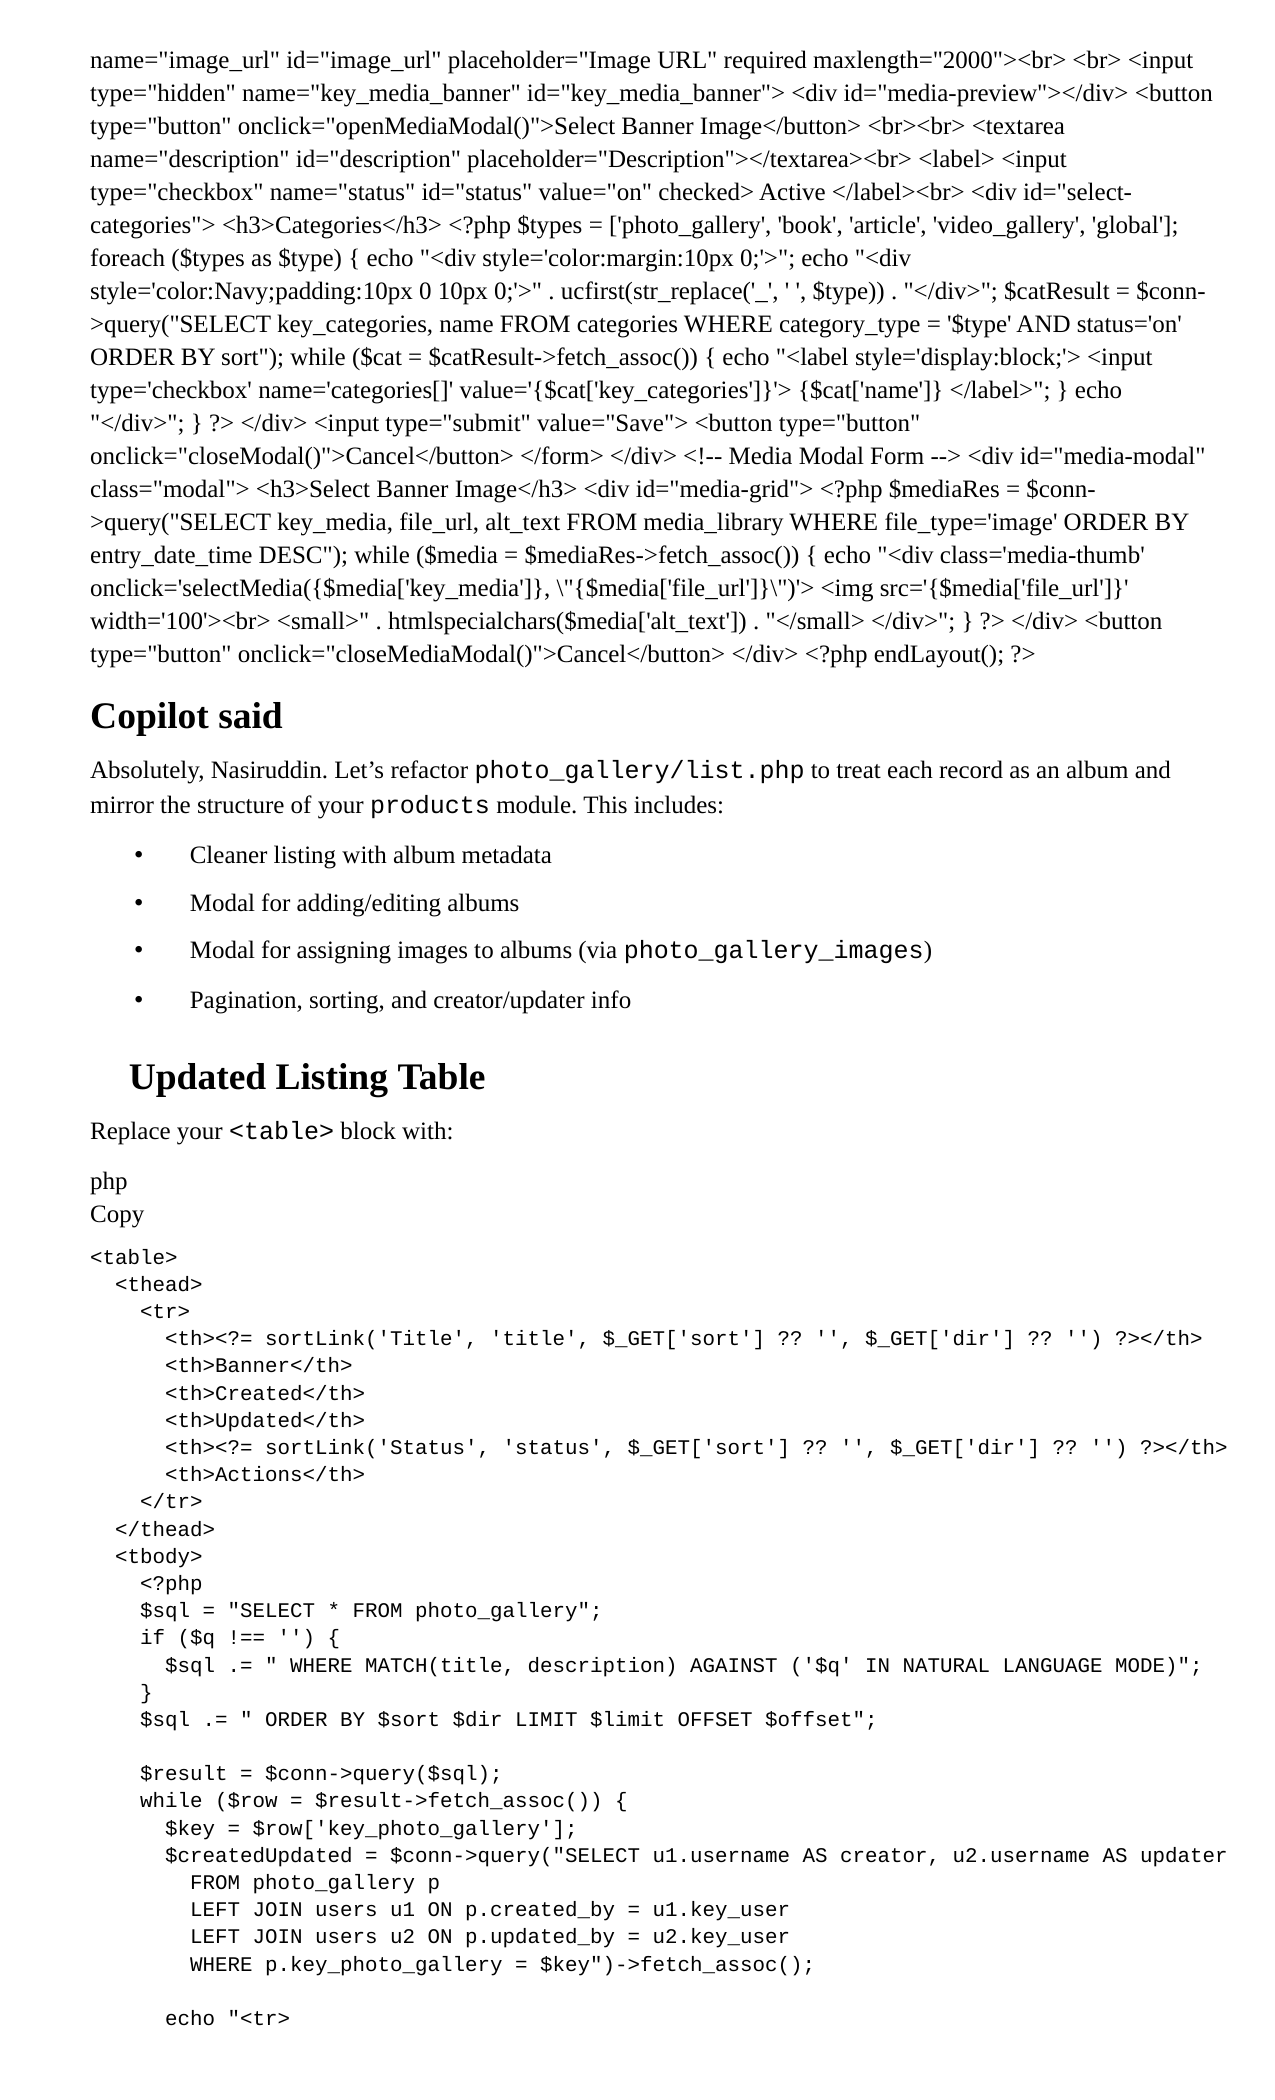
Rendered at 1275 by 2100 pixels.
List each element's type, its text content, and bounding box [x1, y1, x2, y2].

text </tr> [90, 1491, 1230, 1515]
text name="image_url" id="image_url" placeholder="Image URL" required maxlength="2000"><br> <br> <input type="hidden" name="key_media_banner" id="key_media_banner"> <div id="media-preview"></div> <button type="button" onclick="openMediaModal()">Select Banner Image</button> <br><br> <textarea name="description" id="description" placeholder="Description"></textarea><br> <label> <input type="checkbox" name="status" id="status" value="on" checked> Active </label><br> <div id="select-categories"> <h3>Categories</h3> <?php $types = ['photo_gallery', 'book', 'article', 'video_gallery', 'global']; foreach ($types as $type) { echo "<div style='color:margin:10px 0;'>"; echo "<div style='color:Navy;padding:10px 0 10px 0;'>" . ucfirst(str_replace('_', ' ', $type)) . "</div>"; $catResult = $conn->query("SELECT key_categories, name FROM categories WHERE category_type = '$type' AND status='on' ORDER BY sort"); while ($cat = $catResult->fetch_assoc()) { echo "<label style='display:block;'> <input type='checkbox' name='categories[]' value='{$cat['key_categories']}'> {$cat['name']} </label>"; } echo "</div>"; } ?> </div> <input type="submit" value="Save"> <button type="button" onclick="closeModal()">Cancel</button> </form> </div> <!-- Media Modal Form --> <div id="media-modal" class="modal"> <h3>Select Banner Image</h3> <div id="media-grid"> <?php $mediaRes = $conn->query("SELECT key_media, file_url, alt_text FROM media_library WHERE file_type='image' ORDER BY entry_date_time DESC"); while ($media = $mediaRes->fetch_assoc()) { echo "<div class='media-thumb' onclick='selectMedia({$media['key_media']}, \"{$media['file_url']}\")'> <img src='{$media['file_url']}' width='100'><br> <small>" . htmlspecialchars($media['alt_text']) . "</small> </div>"; } ?> </div> <button type="button" onclick="closeMediaModal()">Cancel</button> </div> <?php endLayout(); ?> [90, 45, 1230, 668]
text } [90, 1682, 1230, 1705]
text if ($q !== '') { [90, 1627, 1230, 1651]
text </thead> [90, 1519, 1230, 1542]
text <tr> [90, 1301, 1230, 1325]
list ✅ Cleaner listing with album metadata [134, 840, 1230, 869]
text <th>Created</th> [90, 1383, 1230, 1406]
list ✅ Modal for adding/editing albums [134, 888, 1230, 917]
text $sql .= " ORDER BY $sort $dir LIMIT $limit OFFSET $offset"; [90, 1709, 1230, 1733]
text $result = $conn->query($sql); [90, 1763, 1230, 1787]
text Replace your <table> block with: [90, 1116, 1230, 1147]
text $createdUpdated = $conn->query("SELECT u1.username AS creator, u2.username AS updater [90, 1845, 1230, 1868]
text php [90, 1166, 1230, 1195]
text <th><?= sortLink('Title', 'title', $_GET['sort'] ?? '', $_GET['dir'] ?? '') ?></th> [90, 1328, 1230, 1352]
text WHERE p.key_photo_gallery = $key")->fetch_assoc(); [90, 1954, 1230, 1977]
text Copy [90, 1199, 1230, 1228]
text LEFT JOIN users u2 ON p.updated_by = u2.key_user [90, 1926, 1230, 1950]
text <th><?= sortLink('Status', 'status', $_GET['sort'] ?? '', $_GET['dir'] ?? '') ?></th> [90, 1437, 1230, 1461]
text <?php [90, 1573, 1230, 1597]
text <tbody> [90, 1546, 1230, 1569]
subtitle Copilot said [90, 693, 1230, 736]
text while ($row = $result->fetch_assoc()) { [90, 1791, 1230, 1814]
text $sql .= " WHERE MATCH(title, description) AGAINST ('$q' IN NATURAL LANGUAGE MODE)"; [90, 1654, 1230, 1678]
text LEFT JOIN users u1 ON p.created_by = u1.key_user [90, 1899, 1230, 1923]
text Absolutely, Nasiruddin. Let’s refactor photo_gallery/list.php to treat each record as an album and mirror the structure of your products module. This includes: [90, 755, 1230, 821]
text <table> [90, 1247, 1230, 1270]
list ✅ Pagination, sorting, and creator/updater info [134, 986, 1230, 1014]
text $sql = "SELECT * FROM photo_gallery"; [90, 1600, 1230, 1624]
text <th>Banner</th> [90, 1356, 1230, 1379]
text <th>Updated</th> [90, 1410, 1230, 1433]
text FROM photo_gallery p [90, 1872, 1230, 1896]
text $key = $row['key_photo_gallery']; [90, 1818, 1230, 1841]
subtitle 🔧 Updated Listing Table [90, 1054, 1230, 1097]
text echo "<tr> [90, 2008, 1230, 2032]
list ✅ Modal for assigning images to albums (via photo_gallery_images) [134, 936, 1230, 966]
text <thead> [90, 1274, 1230, 1298]
text <th>Actions</th> [90, 1464, 1230, 1488]
